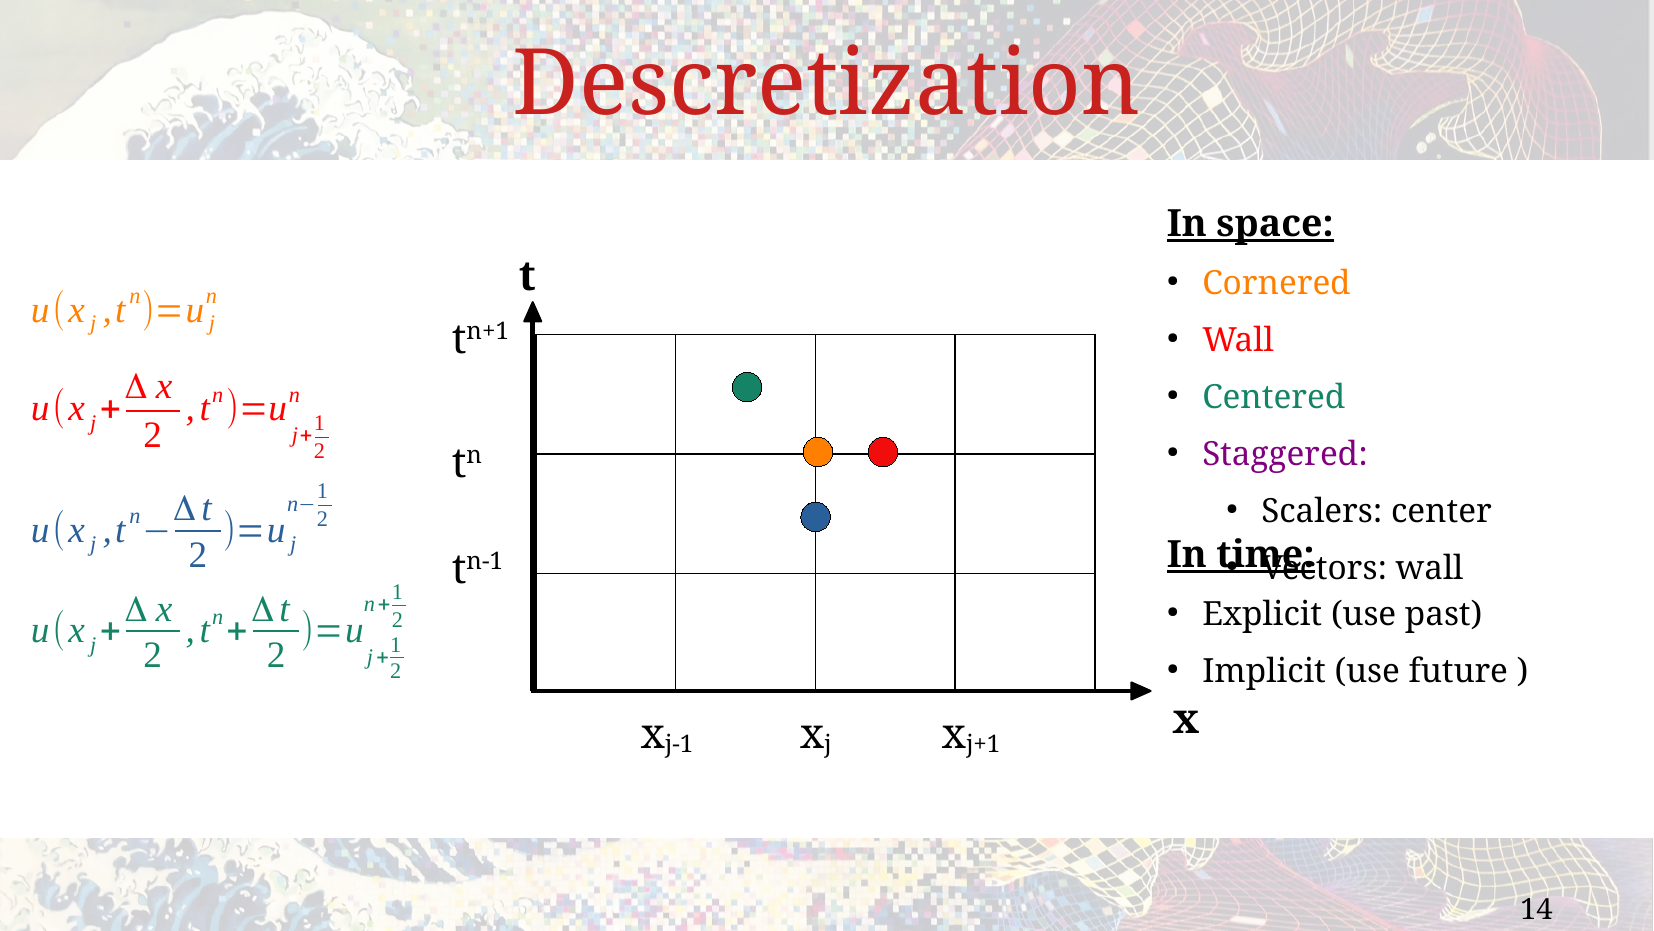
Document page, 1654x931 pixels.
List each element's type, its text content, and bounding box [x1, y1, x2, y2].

text_box x [1157, 681, 1209, 739]
text_box [868, 437, 898, 467]
table_header [816, 335, 954, 453]
text_box In space: Cornered Wall Centered Staggered: Scalers: center Vectors: wall [1152, 188, 1467, 512]
chart [24, 366, 336, 463]
text_box [803, 437, 833, 467]
table_cell [676, 455, 815, 573]
text_box t [504, 238, 548, 296]
text_box tn+1 [437, 301, 556, 373]
chart [24, 283, 223, 336]
table_header [537, 335, 675, 453]
table_header [956, 335, 1094, 453]
table_cell [956, 455, 1094, 573]
table_header [676, 335, 815, 453]
chart [24, 578, 414, 685]
table_cell [537, 574, 675, 689]
text_box In time: Explicit (use past) Implicit (use future ) [1152, 519, 1489, 663]
text_box tn [437, 425, 556, 497]
text_box xj-1 [625, 696, 745, 768]
title Descretization [0, 1, 1654, 157]
text_box [800, 501, 831, 532]
table_cell [816, 574, 954, 689]
chart [24, 478, 339, 576]
table_cell [676, 574, 815, 689]
table_cell [537, 455, 675, 573]
text_box [732, 372, 762, 402]
text_box xj [785, 696, 904, 768]
text_box xj+1 [927, 696, 1046, 768]
table_cell [816, 455, 954, 573]
text_box tn-1 [437, 531, 556, 603]
table_cell [956, 574, 1094, 689]
